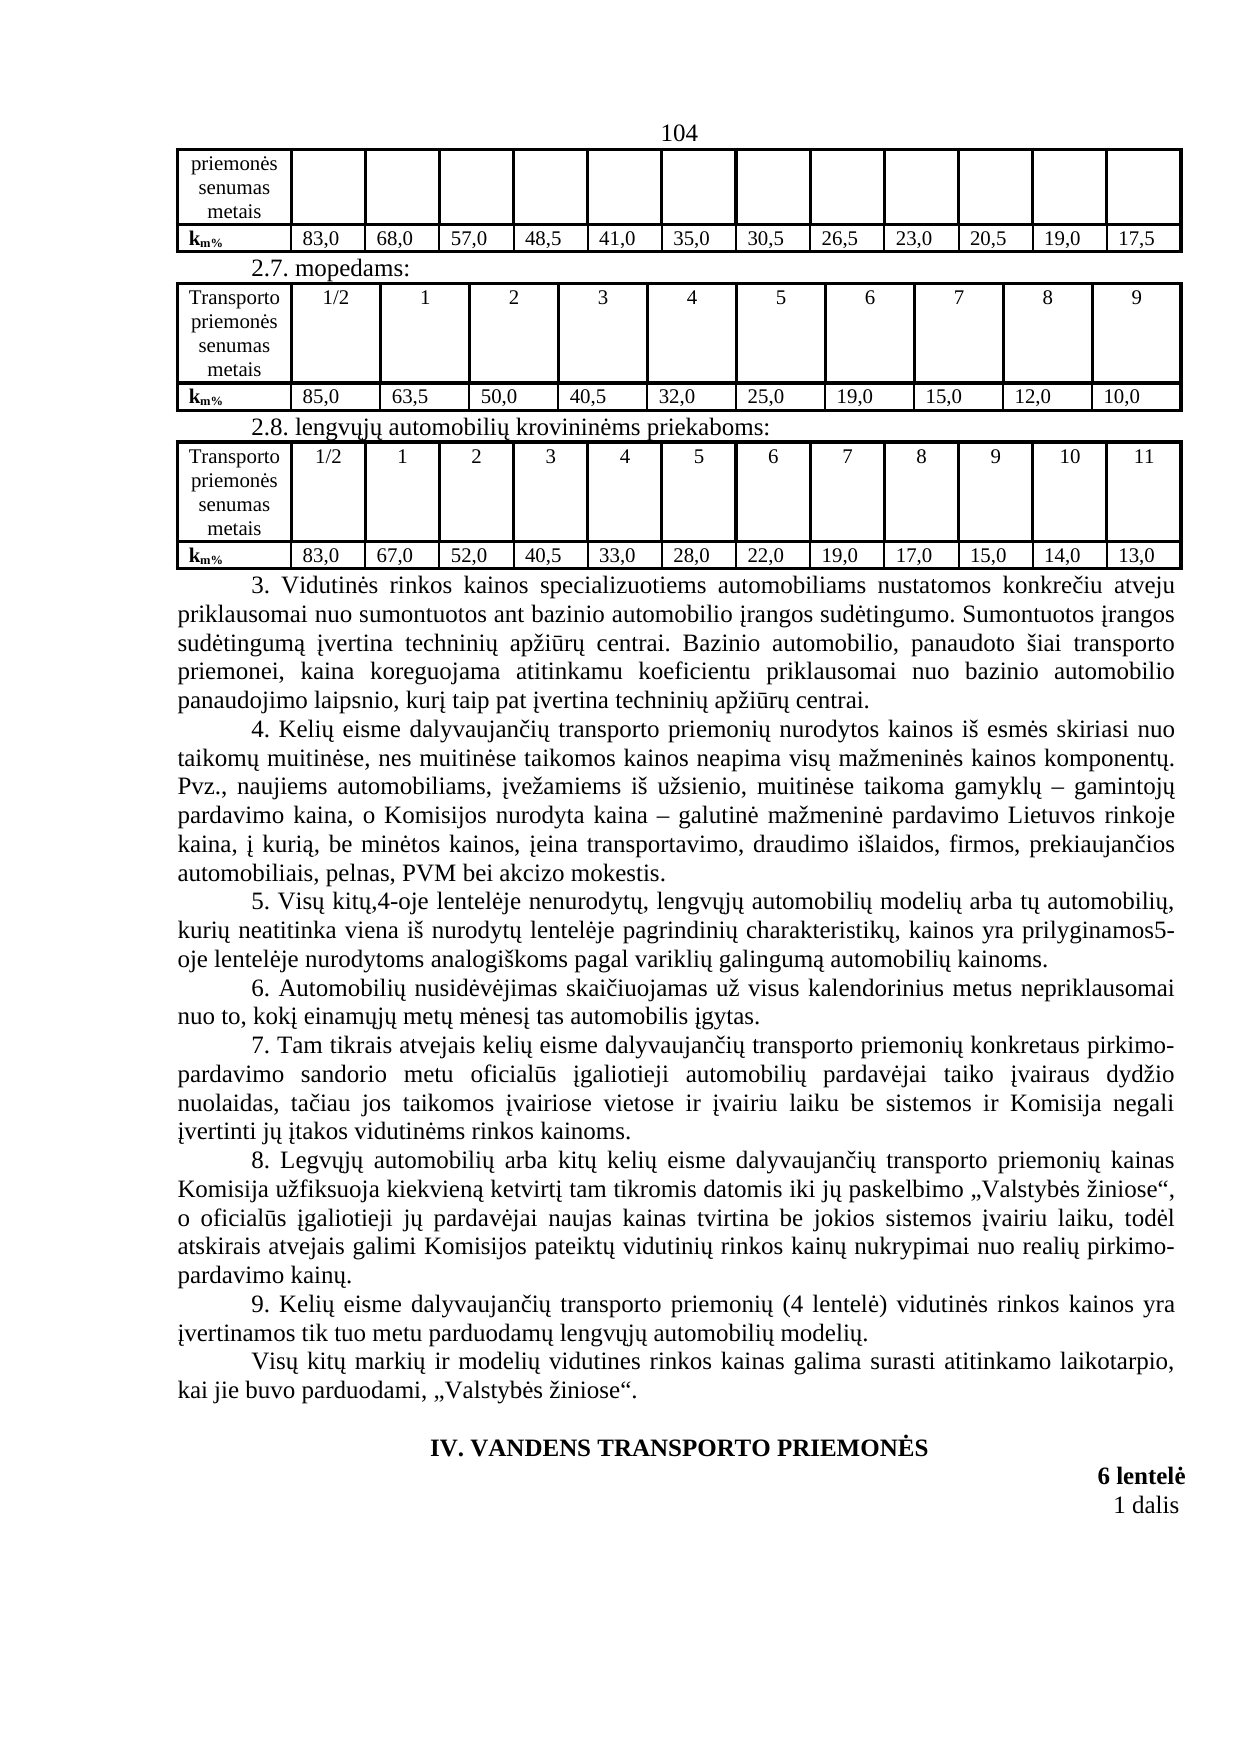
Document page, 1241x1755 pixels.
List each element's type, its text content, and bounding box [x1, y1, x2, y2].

table_cell 83,0 [292, 226, 364, 250]
text 6. Automobilių nusidėvėjimas skaičiuojamas už visus kalendorinius metus nepriklausomai nuo to, kokį einamųjų metų mėnesį tas automobilis įgytas. [177, 973, 1176, 1030]
table_cell 35,0 [663, 226, 735, 250]
table_header Transporto priemonės senumas metais [179, 444, 290, 540]
table_header 10 [1034, 444, 1105, 540]
table_cell 28,0 [663, 543, 735, 567]
table_cell 15,0 [960, 543, 1032, 567]
table_cell 50,0 [470, 385, 557, 408]
text 3. Vidutinės rinkos kainos specializuotiems automobiliams nustatomos konkrečiu atveju priklausomai nuo sumontuotos ant bazinio automobilio įrangos sudėtingumo. Sumontuotos įrangos sudėtingumą įvertina techninių apžiūrų centrai. Bazinio automobilio, panaudoto šiai transporto priemonei, kaina koreguojama atitinkamu koeficientu priklausomai nuo bazinio automobilio panaudojimo laipsnio, kurį taip pat įvertina techninių apžiūrų centrai. [177, 570, 1176, 714]
table_header 11 [1108, 444, 1179, 540]
table_cell 25,0 [737, 385, 824, 408]
table_cell 67,0 [366, 543, 438, 567]
text 2.7. mopedams: [177, 253, 1122, 282]
table_cell 20,5 [960, 226, 1032, 250]
table_header 6 [738, 444, 809, 540]
table_cell 40,5 [559, 385, 646, 408]
table_header [441, 151, 512, 223]
table_cell 30,5 [737, 226, 809, 250]
table_cell 23,0 [885, 226, 958, 250]
table_header 9 [1094, 285, 1179, 381]
table_header [663, 151, 734, 223]
table_header 1/2 [293, 444, 364, 540]
table_cell 41,0 [589, 226, 661, 250]
table_cell 15,0 [915, 385, 1002, 408]
table_cell km% [179, 543, 290, 567]
table_header [886, 151, 957, 223]
table_cell km% [179, 385, 290, 408]
table_header [738, 151, 809, 223]
table_header 9 [960, 444, 1031, 540]
table_header 7 [812, 444, 883, 540]
table_cell 63,5 [381, 385, 468, 408]
table_header [812, 151, 883, 223]
table_cell 33,0 [589, 543, 661, 567]
table_header 5 [738, 285, 824, 381]
table_cell km% [179, 226, 290, 250]
text 2.8. lengvųjų automobilių krovininėms priekaboms: [177, 412, 1122, 440]
table_header [589, 151, 660, 223]
table_header 3 [515, 444, 586, 540]
table_cell 19,0 [826, 385, 913, 408]
table_cell 13,0 [1108, 543, 1179, 567]
table_cell 48,5 [515, 226, 587, 250]
text 5. Visų kitų,4-oje lentelėje nenurodytų, lengvųjų automobilių modelių arba tų automobilių, kurių neatitinka viena iš nurodytų lentelėje pagrindinių charakteristikų, kainos yra prilyginamos5-oje lentelėje nurodytoms analogiškoms pagal variklių galingumą automobilių kainoms. [177, 886, 1176, 973]
table_cell 17,5 [1108, 226, 1179, 250]
table_header 4 [589, 444, 660, 540]
table_cell 32,0 [648, 385, 735, 408]
table_header [960, 151, 1031, 223]
table_cell 85,0 [292, 385, 379, 408]
table_cell 12,0 [1004, 385, 1091, 408]
table_cell 22,0 [737, 543, 809, 567]
table_header [367, 151, 438, 223]
table_header priemonės senumas metais [179, 151, 290, 223]
text 1 dalis [242, 1490, 1185, 1519]
text Visų kitų markių ir modelių vidutines rinkos kainas galima surasti atitinkamo laikotarpio, kai jie buvo parduodami, „Valstybės žiniose“. [177, 1346, 1176, 1404]
table_cell 10,0 [1093, 385, 1179, 408]
text 7. Tam tikrais atvejais kelių eisme dalyvaujančių transporto priemonių konkretaus pirkimo-pardavimo sandorio metu oficialūs įgaliotieji automobilių pardavėjai taiko įvairaus dydžio nuolaidas, tačiau jos taikomos įvairiose vietose ir įvairiu laiku be sistemos ir Komisija negali įvertinti jų įtakos vidutinėms rinkos kainoms. [177, 1030, 1176, 1145]
table_cell 83,0 [292, 543, 364, 567]
table_header 1 [382, 285, 468, 381]
table_header 7 [916, 285, 1002, 381]
text IV. VANDENS TRANSPORTO PRIEMONĖS [177, 1433, 1181, 1461]
text 6 lentelė [242, 1461, 1185, 1490]
text 9. Kelių eisme dalyvaujančių transporto priemonių (4 lentelė) vidutinės rinkos kainos yra įvertinamos tik tuo metu parduodamų lengvųjų automobilių modelių. [177, 1289, 1176, 1346]
table_cell 52,0 [440, 543, 513, 567]
table_header 2 [471, 285, 557, 381]
table_cell 17,0 [885, 543, 958, 567]
table_header 6 [827, 285, 913, 381]
table_cell 26,5 [811, 226, 883, 250]
table_header [515, 151, 586, 223]
table_header 5 [663, 444, 734, 540]
table_header [1034, 151, 1105, 223]
table_cell 68,0 [366, 226, 438, 250]
table_header Transporto priemonės senumas metais [179, 285, 290, 381]
table_header [1108, 151, 1179, 223]
table_header 2 [441, 444, 512, 540]
table_header 3 [560, 285, 646, 381]
table_header 4 [649, 285, 735, 381]
table_header 8 [886, 444, 957, 540]
text 8. Legvųjų automobilių arba kitų kelių eisme dalyvaujančių transporto priemonių kainas Komisija užfiksuoja kiekvieną ketvirtį tam tikromis datomis iki jų paskelbimo „Valstybės žiniose“, o oficialūs įgaliotieji jų pardavėjai naujas kainas tvirtina be jokios sistemos įvairiu laiku, todėl atskirais atvejais galimi Komisijos pateiktų vidutinių rinkos kainų nukrypimai nuo realių pirkimo-pardavimo kainų. [177, 1145, 1176, 1289]
table_header 8 [1005, 285, 1091, 381]
table_cell 40,5 [515, 543, 587, 567]
table_header 1 [367, 444, 438, 540]
table_cell 57,0 [440, 226, 513, 250]
table_cell 19,0 [1034, 226, 1106, 250]
table_cell 14,0 [1034, 543, 1106, 567]
table_cell 19,0 [811, 543, 883, 567]
text 4. Kelių eisme dalyvaujančių transporto priemonių nurodytos kainos iš esmės skiriasi nuo taikomų muitinėse, nes muitinėse taikomos kainos neapima visų mažmeninės kainos komponentų. Pvz., naujiems automobiliams, įvežamiems iš užsienio, muitinėse taikoma gamyklų – gamintojų pardavimo kaina, o Komisijos nurodyta kaina – galutinė mažmeninė pardavimo Lietuvos rinkoje kaina, į kurią, be minėtos kainos, įeina transportavimo, draudimo išlaidos, firmos, prekiaujančios automobiliais, pelnas, PVM bei akcizo mokestis. [177, 714, 1176, 886]
table_header [293, 151, 364, 223]
table_header 1/2 [293, 285, 379, 381]
